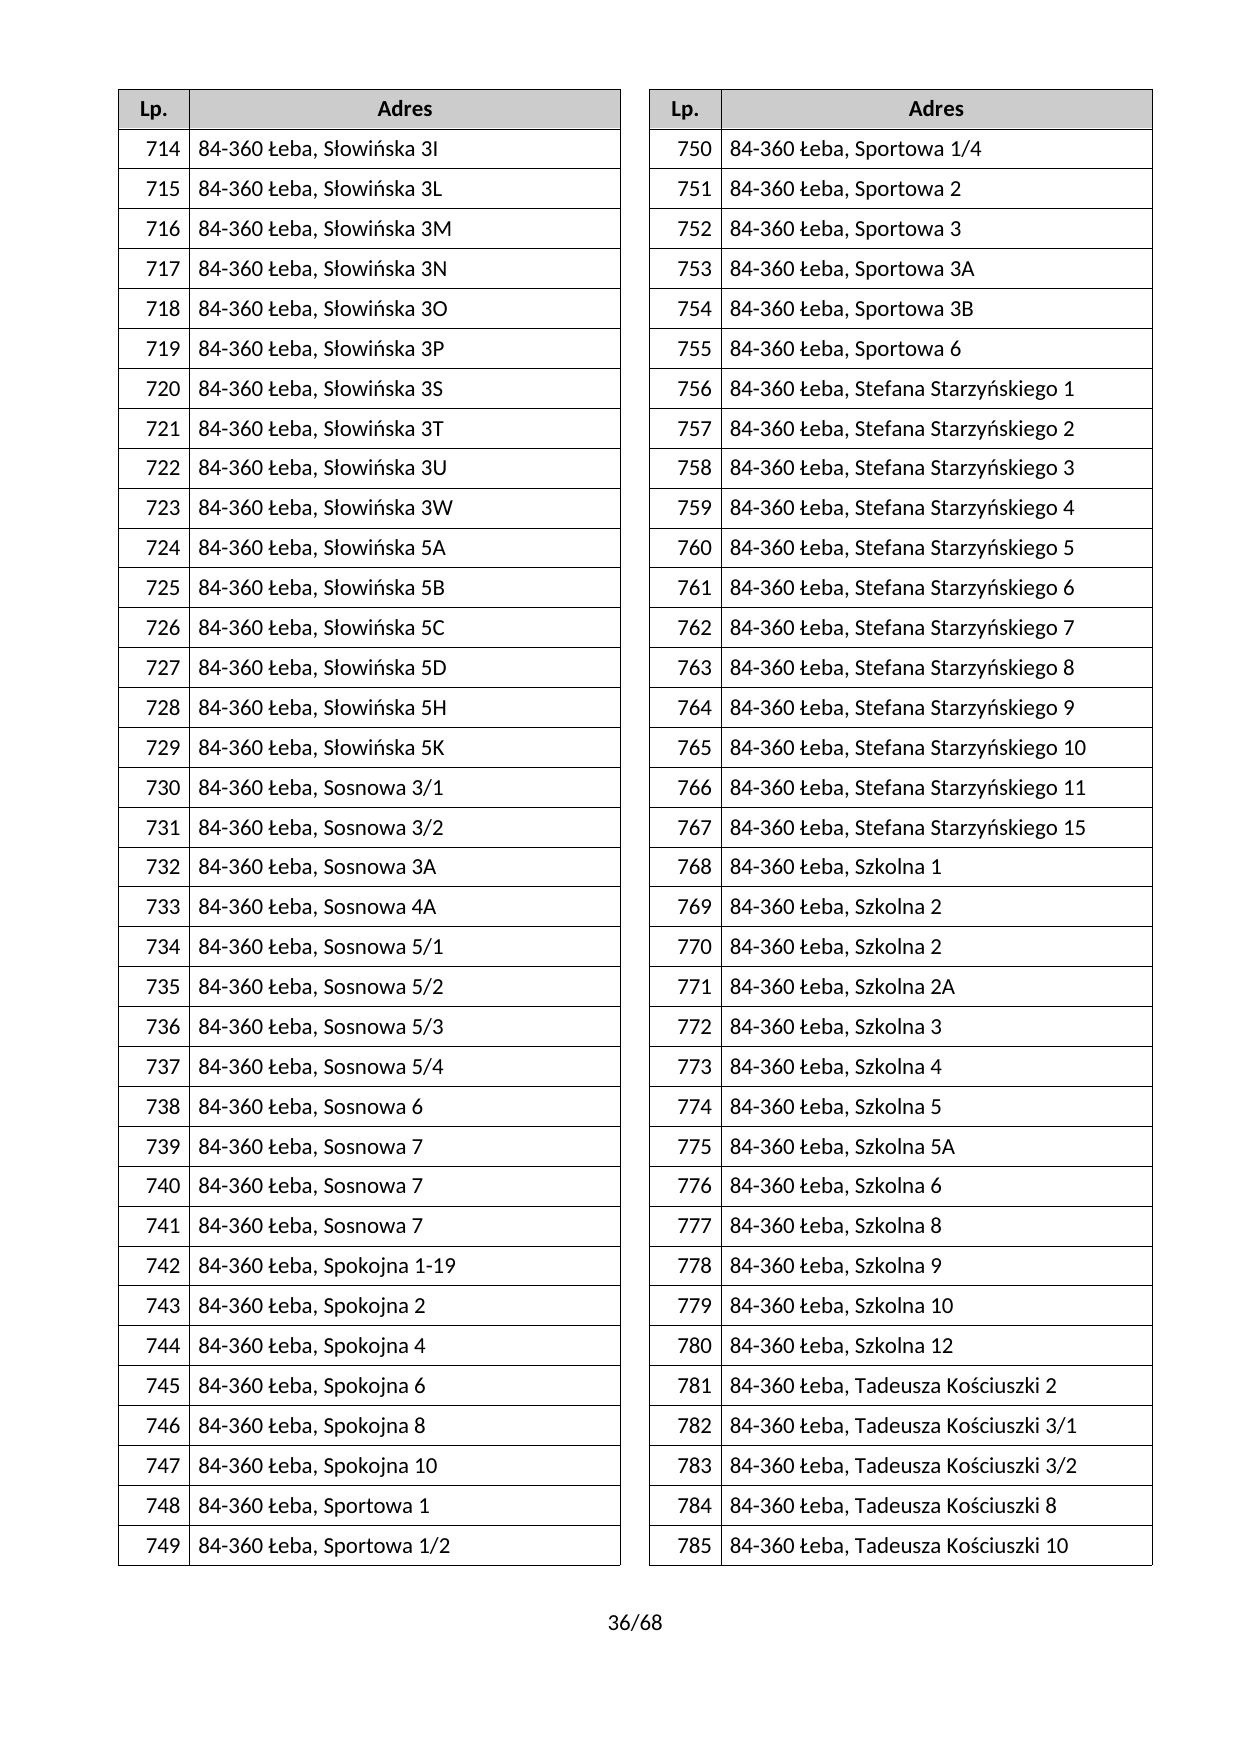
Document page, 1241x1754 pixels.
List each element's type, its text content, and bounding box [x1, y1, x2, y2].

table_cell 84-360 Łeba, Słowińska 5C [190, 608, 620, 647]
table_cell 84-360 Łeba, Spokojna 8 [190, 1406, 620, 1445]
table_cell 745 [119, 1366, 189, 1405]
table_cell 84-360 Łeba, Stefana Starzyńskiego 10 [722, 728, 1152, 767]
table_cell 728 [119, 688, 189, 727]
table_cell 774 [650, 1087, 721, 1126]
table_cell 84-360 Łeba, Słowińska 5H [190, 688, 620, 727]
table_cell 744 [119, 1326, 189, 1365]
table_cell 785 [650, 1526, 721, 1565]
table_cell 758 [650, 449, 721, 487]
table_cell 714 [119, 130, 189, 168]
table_cell 769 [650, 887, 721, 926]
table_cell 737 [119, 1047, 189, 1086]
table_cell 762 [650, 608, 721, 647]
table_cell 84-360 Łeba, Szkolna 5 [722, 1087, 1152, 1126]
table_cell 84-360 Łeba, Stefana Starzyńskiego 11 [722, 768, 1152, 807]
table_cell 778 [650, 1247, 721, 1285]
table_cell 84-360 Łeba, Sosnowa 3/2 [190, 808, 620, 847]
table_cell 84-360 Łeba, Stefana Starzyńskiego 2 [722, 409, 1152, 448]
table_cell 84-360 Łeba, Sosnowa 7 [190, 1167, 620, 1206]
table_cell 84-360 Łeba, Szkolna 4 [722, 1047, 1152, 1086]
table_cell 84-360 Łeba, Stefana Starzyńskiego 4 [722, 489, 1152, 527]
table_cell 747 [119, 1446, 189, 1485]
table_cell 84-360 Łeba, Szkolna 2 [722, 887, 1152, 926]
table_cell 84-360 Łeba, Sportowa 6 [722, 329, 1152, 368]
table_cell 84-360 Łeba, Stefana Starzyńskiego 1 [722, 369, 1152, 408]
table_cell 752 [650, 209, 721, 248]
table_cell 84-360 Łeba, Szkolna 5A [722, 1127, 1152, 1166]
table_cell 84-360 Łeba, Tadeusza Kościuszki 3/2 [722, 1446, 1152, 1485]
table_cell 724 [119, 529, 189, 567]
table_cell 739 [119, 1127, 189, 1166]
table_cell 777 [650, 1207, 721, 1246]
table_cell 84-360 Łeba, Sportowa 3A [722, 249, 1152, 288]
table_cell 84-360 Łeba, Szkolna 3 [722, 1007, 1152, 1046]
table_cell 736 [119, 1007, 189, 1046]
table_cell 84-360 Łeba, Słowińska 5A [190, 529, 620, 567]
table_cell 84-360 Łeba, Spokojna 2 [190, 1286, 620, 1325]
table_cell 772 [650, 1007, 721, 1046]
table_cell 84-360 Łeba, Szkolna 2 [722, 927, 1152, 966]
table_cell 84-360 Łeba, Sosnowa 4A [190, 887, 620, 926]
table_cell 84-360 Łeba, Sportowa 1/2 [190, 1526, 620, 1565]
table_cell 784 [650, 1486, 721, 1525]
table_cell 84-360 Łeba, Spokojna 6 [190, 1366, 620, 1405]
table_cell 84-360 Łeba, Sportowa 1 [190, 1486, 620, 1525]
table_cell 84-360 Łeba, Szkolna 12 [722, 1326, 1152, 1365]
table_cell 716 [119, 209, 189, 248]
table_cell 84-360 Łeba, Sosnowa 6 [190, 1087, 620, 1126]
table_cell 84-360 Łeba, Sportowa 2 [722, 169, 1152, 208]
table_cell 84-360 Łeba, Szkolna 9 [722, 1247, 1152, 1285]
table_header Adres [722, 90, 1152, 128]
table_cell 719 [119, 329, 189, 368]
table_header Lp. [119, 90, 189, 128]
table_cell 753 [650, 249, 721, 288]
table_cell 84-360 Łeba, Sosnowa 7 [190, 1207, 620, 1246]
table_cell 780 [650, 1326, 721, 1365]
table_cell 84-360 Łeba, Stefana Starzyńskiego 6 [722, 568, 1152, 607]
table_cell 84-360 Łeba, Słowińska 3I [190, 130, 620, 168]
table_cell 84-360 Łeba, Słowińska 3T [190, 409, 620, 448]
table_cell 757 [650, 409, 721, 448]
table_cell 84-360 Łeba, Tadeusza Kościuszki 8 [722, 1486, 1152, 1525]
table_cell 84-360 Łeba, Stefana Starzyńskiego 5 [722, 529, 1152, 567]
table_cell 723 [119, 489, 189, 527]
table_cell 84-360 Łeba, Słowińska 5D [190, 648, 620, 687]
table_cell 741 [119, 1207, 189, 1246]
table_cell 750 [650, 130, 721, 168]
table_cell 84-360 Łeba, Słowińska 3O [190, 289, 620, 328]
table_cell 727 [119, 648, 189, 687]
table_cell 84-360 Łeba, Szkolna 2A [722, 967, 1152, 1006]
table_header Lp. [650, 90, 721, 128]
table_cell 84-360 Łeba, Słowińska 3S [190, 369, 620, 408]
table_cell 84-360 Łeba, Spokojna 4 [190, 1326, 620, 1365]
table_cell 84-360 Łeba, Słowińska 3N [190, 249, 620, 288]
table_cell 751 [650, 169, 721, 208]
table_cell 84-360 Łeba, Słowińska 5B [190, 568, 620, 607]
table_cell 730 [119, 768, 189, 807]
table_cell 776 [650, 1167, 721, 1206]
table_cell 748 [119, 1486, 189, 1525]
table_cell 84-360 Łeba, Sosnowa 3/1 [190, 768, 620, 807]
table_cell 734 [119, 927, 189, 966]
table_cell 84-360 Łeba, Słowińska 3U [190, 449, 620, 487]
table_cell 746 [119, 1406, 189, 1445]
table_cell 717 [119, 249, 189, 288]
table_cell 84-360 Łeba, Stefana Starzyńskiego 15 [722, 808, 1152, 847]
table_cell 764 [650, 688, 721, 727]
table_cell 84-360 Łeba, Szkolna 1 [722, 848, 1152, 886]
table_cell 84-360 Łeba, Słowińska 3M [190, 209, 620, 248]
table_cell 84-360 Łeba, Szkolna 10 [722, 1286, 1152, 1325]
table_cell 84-360 Łeba, Sosnowa 5/1 [190, 927, 620, 966]
table_cell 735 [119, 967, 189, 1006]
table_cell 84-360 Łeba, Tadeusza Kościuszki 2 [722, 1366, 1152, 1405]
table_cell 742 [119, 1247, 189, 1285]
table_header Adres [190, 90, 620, 128]
table_cell 84-360 Łeba, Tadeusza Kościuszki 3/1 [722, 1406, 1152, 1445]
table_cell 84-360 Łeba, Szkolna 6 [722, 1167, 1152, 1206]
table_cell 84-360 Łeba, Sosnowa 3A [190, 848, 620, 886]
table_cell 84-360 Łeba, Sportowa 3 [722, 209, 1152, 248]
table_cell 731 [119, 808, 189, 847]
table_cell 759 [650, 489, 721, 527]
table_cell 84-360 Łeba, Tadeusza Kościuszki 10 [722, 1526, 1152, 1565]
table_cell 725 [119, 568, 189, 607]
table_cell 84-360 Łeba, Słowińska 3P [190, 329, 620, 368]
table_cell 84-360 Łeba, Sportowa 3B [722, 289, 1152, 328]
table_cell 783 [650, 1446, 721, 1485]
table_cell 84-360 Łeba, Sosnowa 5/3 [190, 1007, 620, 1046]
table_cell 779 [650, 1286, 721, 1325]
table_cell 732 [119, 848, 189, 886]
table_cell 760 [650, 529, 721, 567]
table_cell 84-360 Łeba, Stefana Starzyńskiego 8 [722, 648, 1152, 687]
table_cell 84-360 Łeba, Stefana Starzyńskiego 7 [722, 608, 1152, 647]
table_cell 755 [650, 329, 721, 368]
table_cell 718 [119, 289, 189, 328]
table_cell 84-360 Łeba, Szkolna 8 [722, 1207, 1152, 1246]
table_cell 84-360 Łeba, Sosnowa 7 [190, 1127, 620, 1166]
table_cell 773 [650, 1047, 721, 1086]
table_cell 761 [650, 568, 721, 607]
table_cell 775 [650, 1127, 721, 1166]
table_cell 771 [650, 967, 721, 1006]
table_cell 768 [650, 848, 721, 886]
table_cell 84-360 Łeba, Słowińska 3L [190, 169, 620, 208]
table_cell 729 [119, 728, 189, 767]
table_cell 720 [119, 369, 189, 408]
table_cell 84-360 Łeba, Stefana Starzyńskiego 9 [722, 688, 1152, 727]
table_cell 84-360 Łeba, Sosnowa 5/2 [190, 967, 620, 1006]
table_cell 84-360 Łeba, Słowińska 3W [190, 489, 620, 527]
table_cell 722 [119, 449, 189, 487]
table_cell 740 [119, 1167, 189, 1206]
table_cell 733 [119, 887, 189, 926]
table_cell 721 [119, 409, 189, 448]
table_cell 84-360 Łeba, Słowińska 5K [190, 728, 620, 767]
table_cell 754 [650, 289, 721, 328]
table_cell 767 [650, 808, 721, 847]
table_cell 84-360 Łeba, Spokojna 10 [190, 1446, 620, 1485]
table_cell 726 [119, 608, 189, 647]
table_cell 84-360 Łeba, Spokojna 1-19 [190, 1247, 620, 1285]
table_cell 84-360 Łeba, Sosnowa 5/4 [190, 1047, 620, 1086]
table_cell 763 [650, 648, 721, 687]
table_cell 743 [119, 1286, 189, 1325]
table_cell 770 [650, 927, 721, 966]
table_cell 749 [119, 1526, 189, 1565]
table_cell 738 [119, 1087, 189, 1126]
table_cell 756 [650, 369, 721, 408]
table_cell 84-360 Łeba, Sportowa 1/4 [722, 130, 1152, 168]
table_cell 766 [650, 768, 721, 807]
table_cell 765 [650, 728, 721, 767]
table_cell 782 [650, 1406, 721, 1445]
table_cell 781 [650, 1366, 721, 1405]
table_cell 84-360 Łeba, Stefana Starzyńskiego 3 [722, 449, 1152, 487]
table_cell 715 [119, 169, 189, 208]
